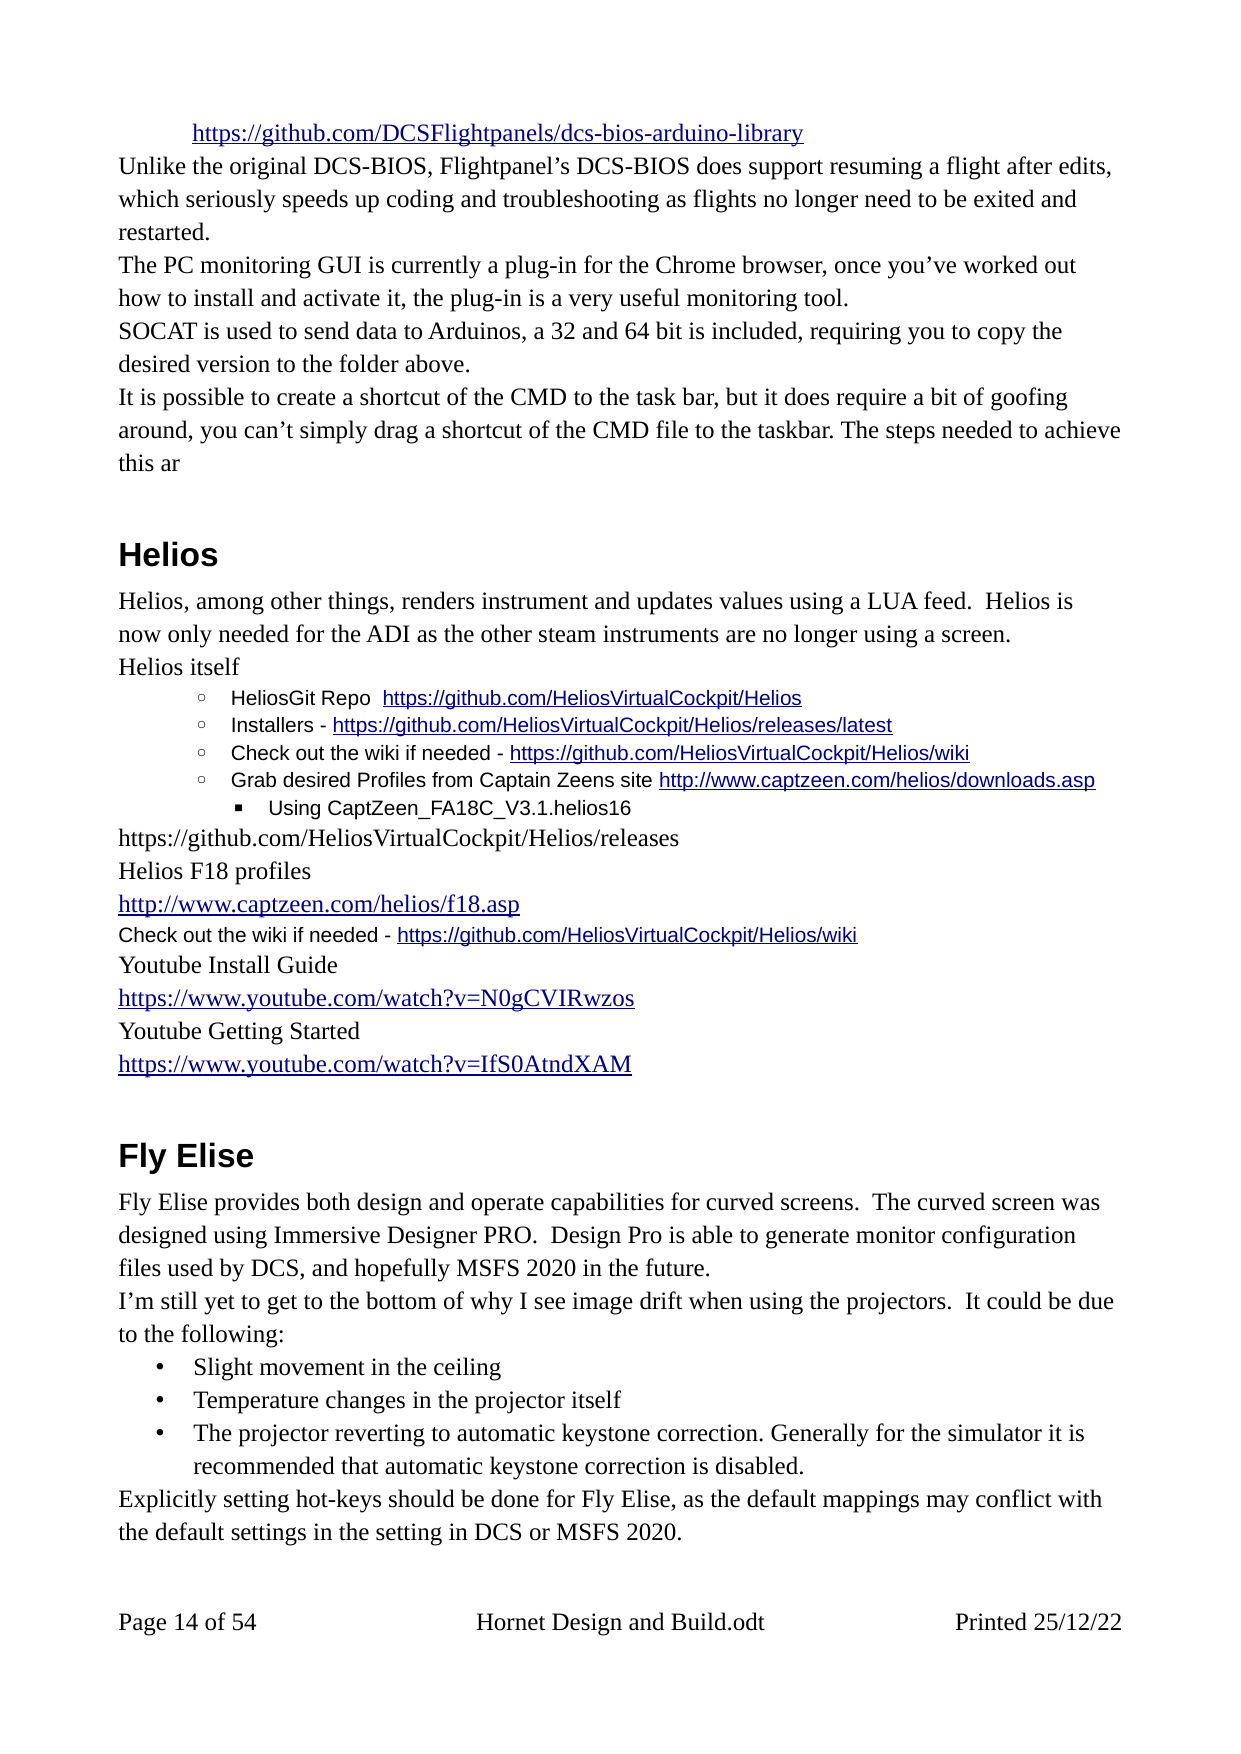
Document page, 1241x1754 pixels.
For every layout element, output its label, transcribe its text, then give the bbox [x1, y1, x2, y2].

text Helios itself [118, 652, 1122, 681]
text https://www.youtube.com/watch?v=IfS0AtndXAM [118, 1049, 1122, 1078]
list Installers - https://github.com/HeliosVirtualCockpit/Helios/releases/latest [193, 713, 1122, 737]
subtitle Helios [118, 535, 1122, 574]
list HeliosGit Repo https://github.com/HeliosVirtualCockpit/Helios [193, 685, 1122, 709]
list The projector reverting to automatic keystone correction. Generally for the simulator it is recommended that automatic keystone correction is disabled. [156, 1418, 1122, 1480]
text https://github.com/HeliosVirtualCockpit/Helios/releases [118, 823, 1122, 852]
text Unlike the original DCS-BIOS, Flightpanel’s DCS-BIOS does support resuming a flight after edits, which seriously speeds up coding and troubleshooting as flights no longer need to be exited and restarted. [118, 151, 1122, 246]
text Check out the wiki if needed - https://github.com/HeliosVirtualCockpit/Helios/wiki [118, 922, 1122, 946]
text Helios F18 profiles [118, 856, 1122, 885]
subtitle Fly Elise [118, 1136, 1122, 1174]
text Fly Elise provides both design and operate capabilities for curved screens. The curved screen was designed using Immersive Designer PRO. Design Pro is able to generate monitor configuration files used by DCS, and hopefully MSFS 2020 in the future. [118, 1187, 1122, 1282]
list Temperature changes in the projector itself [156, 1385, 1122, 1414]
text Youtube Install Guide [118, 950, 1122, 979]
list Grab desired Profiles from Captain Zeens site http://www.captzeen.com/helios/downloads.asp [193, 768, 1122, 792]
text Youtube Getting Started [118, 1016, 1122, 1045]
text The PC monitoring GUI is currently a plug-in for the Chrome browser, once you’ve worked out how to install and activate it, the plug-in is a very useful monitoring tool. [118, 250, 1122, 312]
text SOCAT is used to send data to Arduinos, a 32 and 64 bit is included, requiring you to copy the desired version to the folder above. [118, 316, 1122, 378]
list Using CaptZeen_FA18C_V3.1.helios16 [231, 796, 1122, 820]
text https://github.com/DCSFlightpanels/dcs-bios-arduino-library [118, 118, 1122, 147]
text Helios, among other things, renders instrument and updates values using a LUA feed. Helios is now only needed for the ADI as the other steam instruments are no longer using a screen. [118, 586, 1122, 648]
list Check out the wiki if needed - https://github.com/HeliosVirtualCockpit/Helios/wiki [193, 741, 1122, 765]
list Slight movement in the ceiling [156, 1352, 1122, 1381]
text https://www.youtube.com/watch?v=N0gCVIRwzos [118, 983, 1122, 1012]
text http://www.captzeen.com/helios/f18.asp [118, 889, 1122, 918]
text It is possible to create a shortcut of the CMD to the task bar, but it does require a bit of goofing around, you can’t simply drag a shortcut of the CMD file to the taskbar. The steps needed to achieve this ar [118, 382, 1122, 477]
text Explicitly setting hot-keys should be done for Fly Elise, as the default mappings may conflict with the default settings in the setting in DCS or MSFS 2020. [118, 1484, 1122, 1546]
text I’m still yet to get to the bottom of why I see image drift when using the projectors. It could be due to the following: [118, 1286, 1122, 1348]
